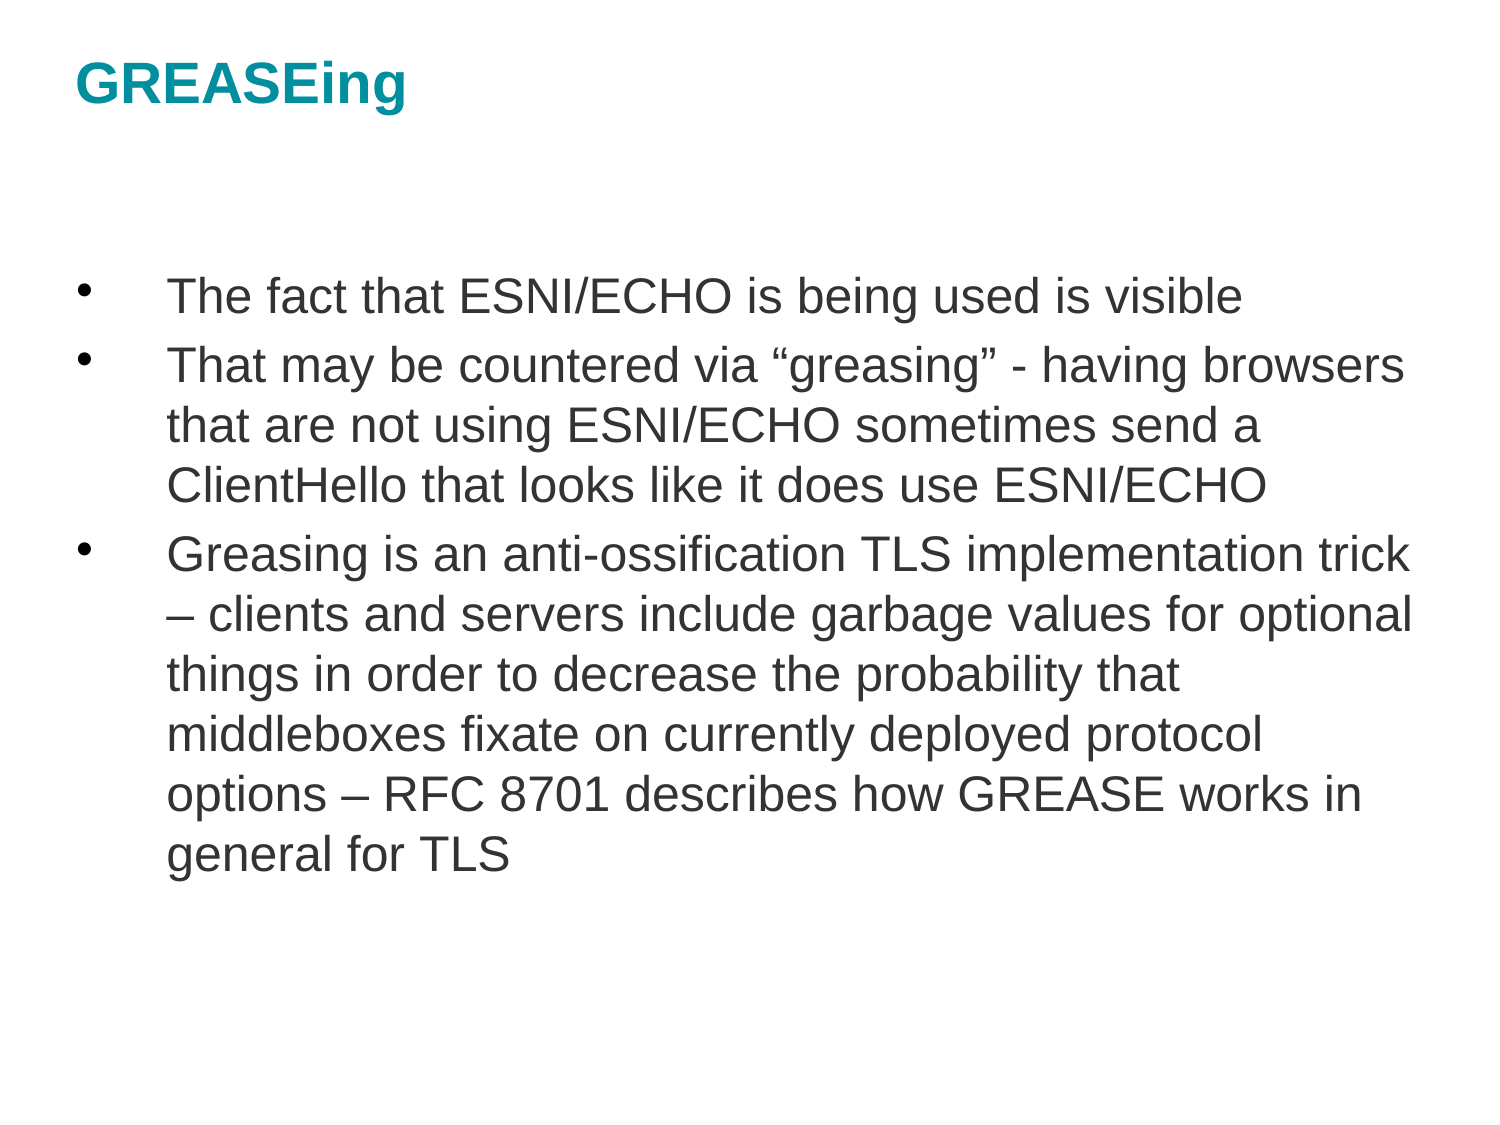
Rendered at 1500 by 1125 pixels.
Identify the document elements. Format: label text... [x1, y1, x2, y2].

list The fact that ESNI/ECHO is being used is visible That may be countered via “greasing” - having browsers that are not using ESNI/ECHO sometimes send a ClientHello that looks like it does use ESNI/ECHO Greasing is an anti-ossification TLS implementation trick – clients and servers include garbage values for optional things in order to decrease the probability that middleboxes fixate on currently deployed protocol options – RFC 8701 describes how GREASE works in general for TLS [75, 263, 1426, 916]
title GREASEing [75, 44, 1426, 233]
